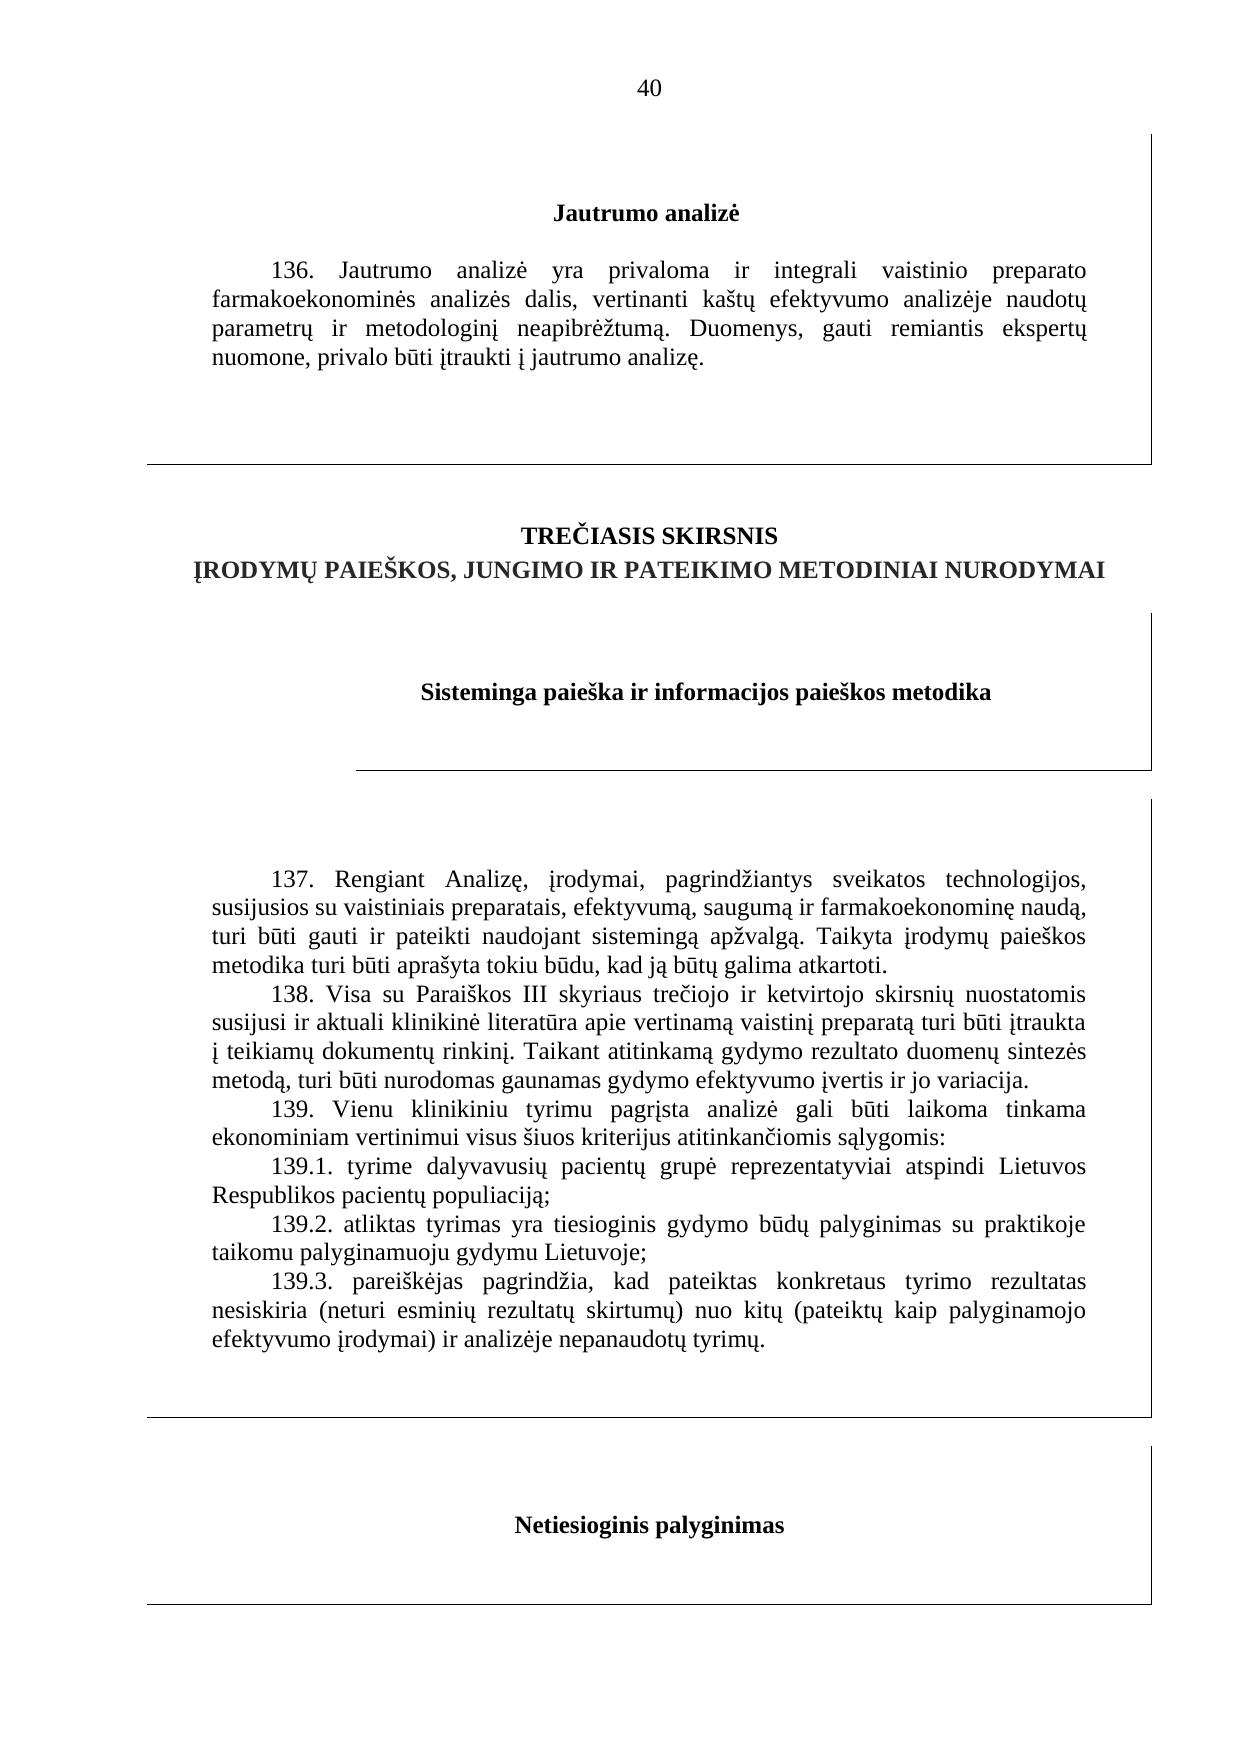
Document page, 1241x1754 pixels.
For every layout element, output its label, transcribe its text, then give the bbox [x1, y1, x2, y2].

subtitle Sisteminga paieška ir informacijos paieškos metodika [356, 612, 1152, 770]
text Jautrumo analizė [147, 133, 1152, 227]
subtitle Netiesioginis palyginimas [147, 1446, 1151, 1604]
text 137. Rengiant Analizę, įrodymai, pagrindžiantys sveikatos technologijos, susijusios su vaistiniais preparatais, efektyvumą, saugumą ir farmakoekonominę naudą, turi būti gauti ir pateikti naudojant sistemingą apžvalgą. Taikyta įrodymų paieškos metodika turi būti aprašyta tokiu būdu, kad ją būtų galima atkartoti. [147, 799, 1151, 979]
text 139.3. pareiškėjas pagrindžia, kad pateiktas konkretaus tyrimo rezultatas nesiskiria (neturi esminių rezultatų skirtumų) nuo kitų (pateiktų kaip palyginamojo efektyvumo įrodymai) ir analizėje nepanaudotų tyrimų. [147, 1266, 1151, 1417]
subtitle ĮRODYMŲ PAIEŠKOS, JUNGIMO IR PATEIKIMO METODINIAI NURODYMAI [147, 555, 1152, 584]
text 136. Jautrumo analizė yra privaloma ir integrali vaistinio preparato farmakoekonominės analizės dalis, vertinanti kaštų efektyvumo analizėje naudotų parametrų ir metodologinį neapibrėžtumą. Duomenys, gauti remiantis ekspertų nuomone, privalo būti įtraukti į jautrumo analizę. [147, 256, 1151, 371]
text 139.2. atliktas tyrimas yra tiesioginis gydymo būdų palyginimas su praktikoje taikomu palyginamuoju gydymu Lietuvoje; [147, 1209, 1151, 1266]
text 139. Vienu klinikiniu tyrimu pagrįsta analizė gali būti laikoma tinkama ekonominiam vertinimui visus šiuos kriterijus atitinkančiomis sąlygomis: [147, 1094, 1151, 1151]
text 138. Visa su Paraiškos III skyriaus trečiojo ir ketvirtojo skirsnių nuostatomis susijusi ir aktuali klinikinė literatūra apie vertinamą vaistinį preparatą turi būti įtraukta į teikiamų dokumentų rinkinį. Taikant atitinkamą gydymo rezultato duomenų sintezės metodą, turi būti nurodomas gaunamas gydymo efektyvumo įvertis ir jo variacija. [147, 979, 1151, 1094]
text TREČIASIS SKIRSNIS [147, 521, 1152, 550]
text 139.1. tyrime dalyvavusių pacientų grupė reprezentatyviai atspindi Lietuvos Respublikos pacientų populiaciją; [147, 1151, 1151, 1209]
